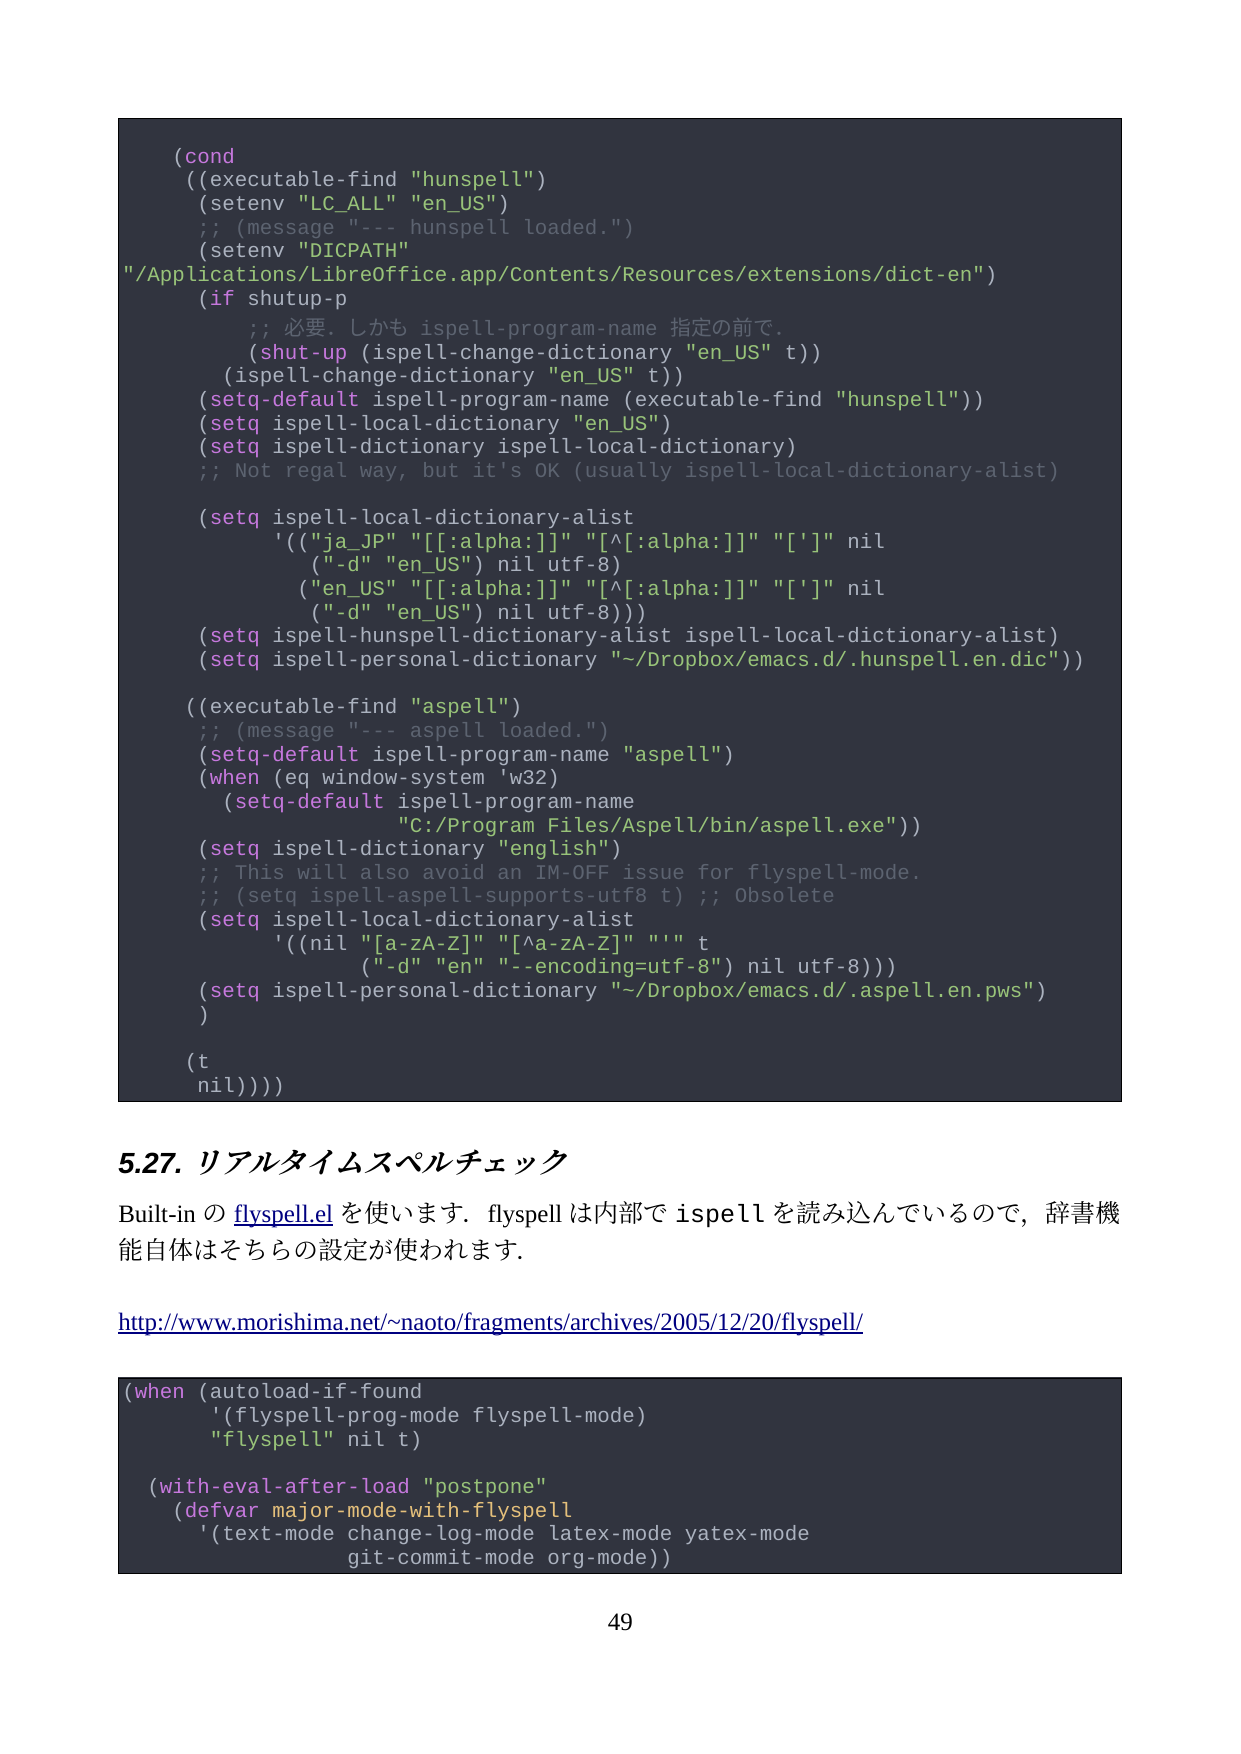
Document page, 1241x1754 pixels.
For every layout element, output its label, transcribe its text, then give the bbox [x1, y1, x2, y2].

text ;; (setq ispell-aspell-supports-utf8 t) ;; Obsolete [119, 882, 1121, 905]
text git-commit-mode org-mode)) [119, 1543, 1121, 1573]
text http://www.morishima.net/~naoto/fragments/archives/2005/12/20/flyspell/ [118, 1307, 1122, 1365]
text (setq ispell-personal-dictionary "~/Dropbox/emacs.d/.hunspell.en.dic")) [119, 645, 1121, 669]
text (cond [119, 142, 1121, 165]
text '((nil "[a-zA-Z]" "[^a-zA-Z]" "'" t [119, 929, 1121, 952]
text (setq ispell-personal-dictionary "~/Dropbox/emacs.d/.aspell.en.pws") [119, 976, 1121, 1000]
text (setq ispell-dictionary "english") [119, 834, 1121, 858]
text ("-d" "en_US") nil utf-8) [119, 551, 1121, 574]
text "C:/Program Files/Aspell/bin/aspell.exe")) [119, 811, 1121, 834]
text (defvar major-mode-with-flyspell [119, 1496, 1121, 1519]
text (setq ispell-local-dictionary-alist [119, 503, 1121, 527]
text (shut-up (ispell-change-dictionary "en_US" t)) [119, 338, 1121, 361]
text (setq ispell-hunspell-dictionary-alist ispell-local-dictionary-alist) [119, 621, 1121, 645]
text (setenv "LC_ALL" "en_US") [119, 189, 1121, 213]
text (setenv "DICPATH" "/Applications/LibreOffice.app/Contents/Resources/extensions/dict-en") [119, 236, 1121, 284]
text ("-d" "en" "--encoding=utf-8") nil utf-8))) [119, 952, 1121, 976]
text ) [119, 1000, 1121, 1023]
text (setq ispell-dictionary ispell-local-dictionary) [119, 432, 1121, 456]
text (when (eq window-system 'w32) [119, 763, 1121, 787]
text (setq-default ispell-program-name (executable-find "hunspell")) [119, 385, 1121, 409]
text (setq-default ispell-program-name [119, 787, 1121, 811]
text (with-eval-after-load "postpone" [119, 1472, 1121, 1496]
text (ispell-change-dictionary "en_US" t)) [119, 361, 1121, 385]
text ;; 必要．しかも ispell-program-name 指定の前で． [119, 307, 1121, 338]
text (t [119, 1047, 1121, 1071]
text (setq ispell-local-dictionary "en_US") [119, 409, 1121, 432]
text nil)))) [119, 1071, 1121, 1101]
text ;; This will also avoid an IM-OFF issue for flyspell-mode. [119, 858, 1121, 882]
text '(flyspell-prog-mode flyspell-mode) [119, 1401, 1121, 1425]
text ;; (message "--- hunspell loaded.") [119, 213, 1121, 236]
text '(("ja_JP" "[[:alpha:]]" "[^[:alpha:]]" "[']" nil [119, 527, 1121, 551]
text Built-in の flyspell.el を使います．flyspell は内部で ispell を読み込んでいるので，辞書機能自体はそちらの設定が使われます． [118, 1194, 1122, 1295]
text '(text-mode change-log-mode latex-mode yatex-mode [119, 1519, 1121, 1543]
text ((executable-find "aspell") [119, 692, 1121, 716]
text ((executable-find "hunspell") [119, 165, 1121, 189]
text (setq ispell-local-dictionary-alist [119, 905, 1121, 929]
text "flyspell" nil t) [119, 1425, 1121, 1448]
text ("-d" "en_US") nil utf-8))) [119, 598, 1121, 621]
text ;; Not regal way, but it's OK (usually ispell-local-dictionary-alist) [119, 456, 1121, 479]
subtitle リアルタイムスペルチェック [118, 1140, 1122, 1182]
text ;; (message "--- aspell loaded.") [119, 716, 1121, 740]
text (when (autoload-if-found [119, 1379, 1121, 1401]
text ("en_US" "[[:alpha:]]" "[^[:alpha:]]" "[']" nil [119, 574, 1121, 598]
text (setq-default ispell-program-name "aspell") [119, 740, 1121, 763]
text (if shutup-p [119, 284, 1121, 307]
